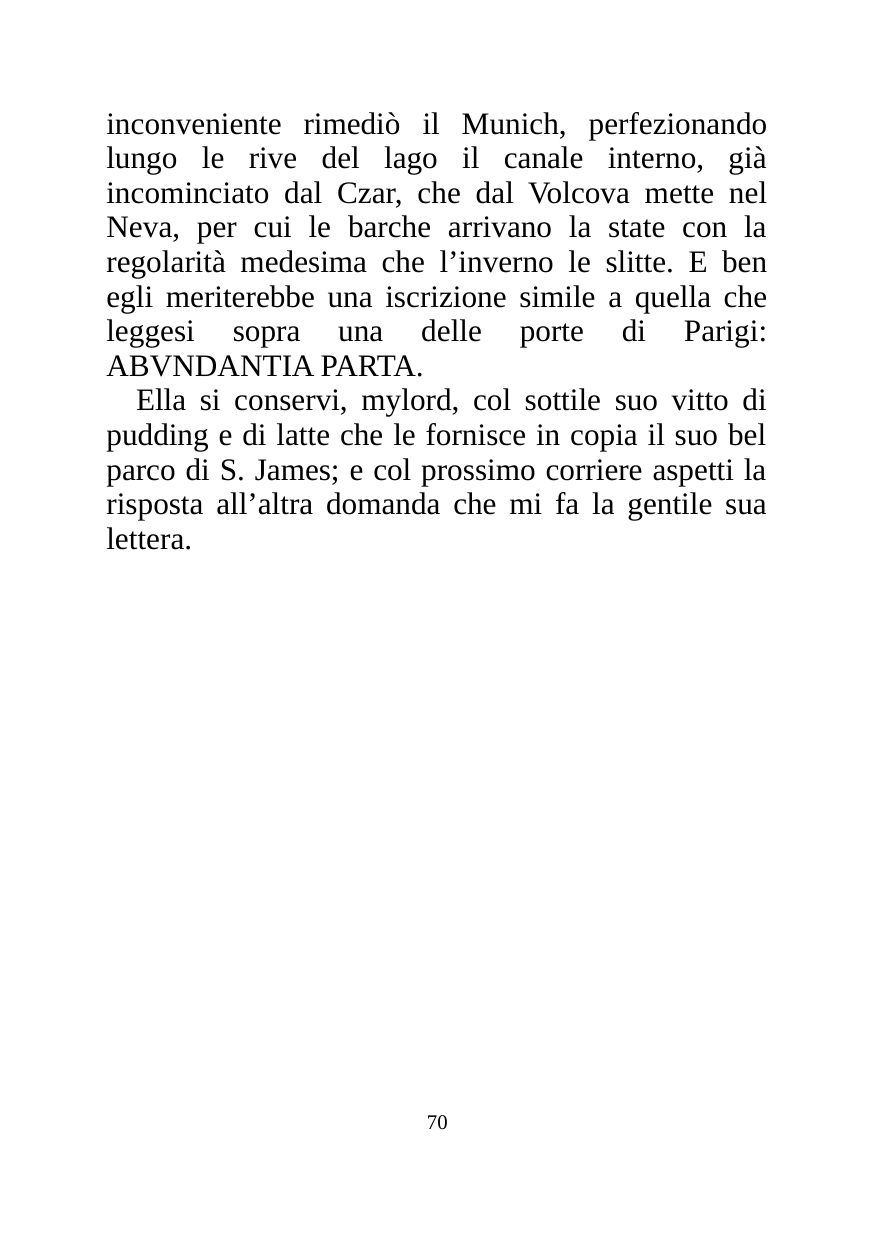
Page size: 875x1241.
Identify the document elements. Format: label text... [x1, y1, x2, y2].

text inconveniente rimediò il Munich, perfezionando lungo le rive del lago il canale interno, già incominciato dal Czar, che dal Volcova mette nel Neva, per cui le barche arrivano la state con la regolarità medesima che l’inverno le slitte. E ben egli meriterebbe una iscrizione simile a quella che leggesi sopra una delle porte di Parigi: ABVNDANTIA PARTA. [106, 106, 768, 383]
text Ella si conservi, mylord, col sottile suo vitto di pudding e di latte che le fornisce in copia il suo bel parco di S. James; e col prossimo corriere aspetti la risposta all’altra domanda che mi fa la gentile sua lettera. [106, 383, 768, 556]
